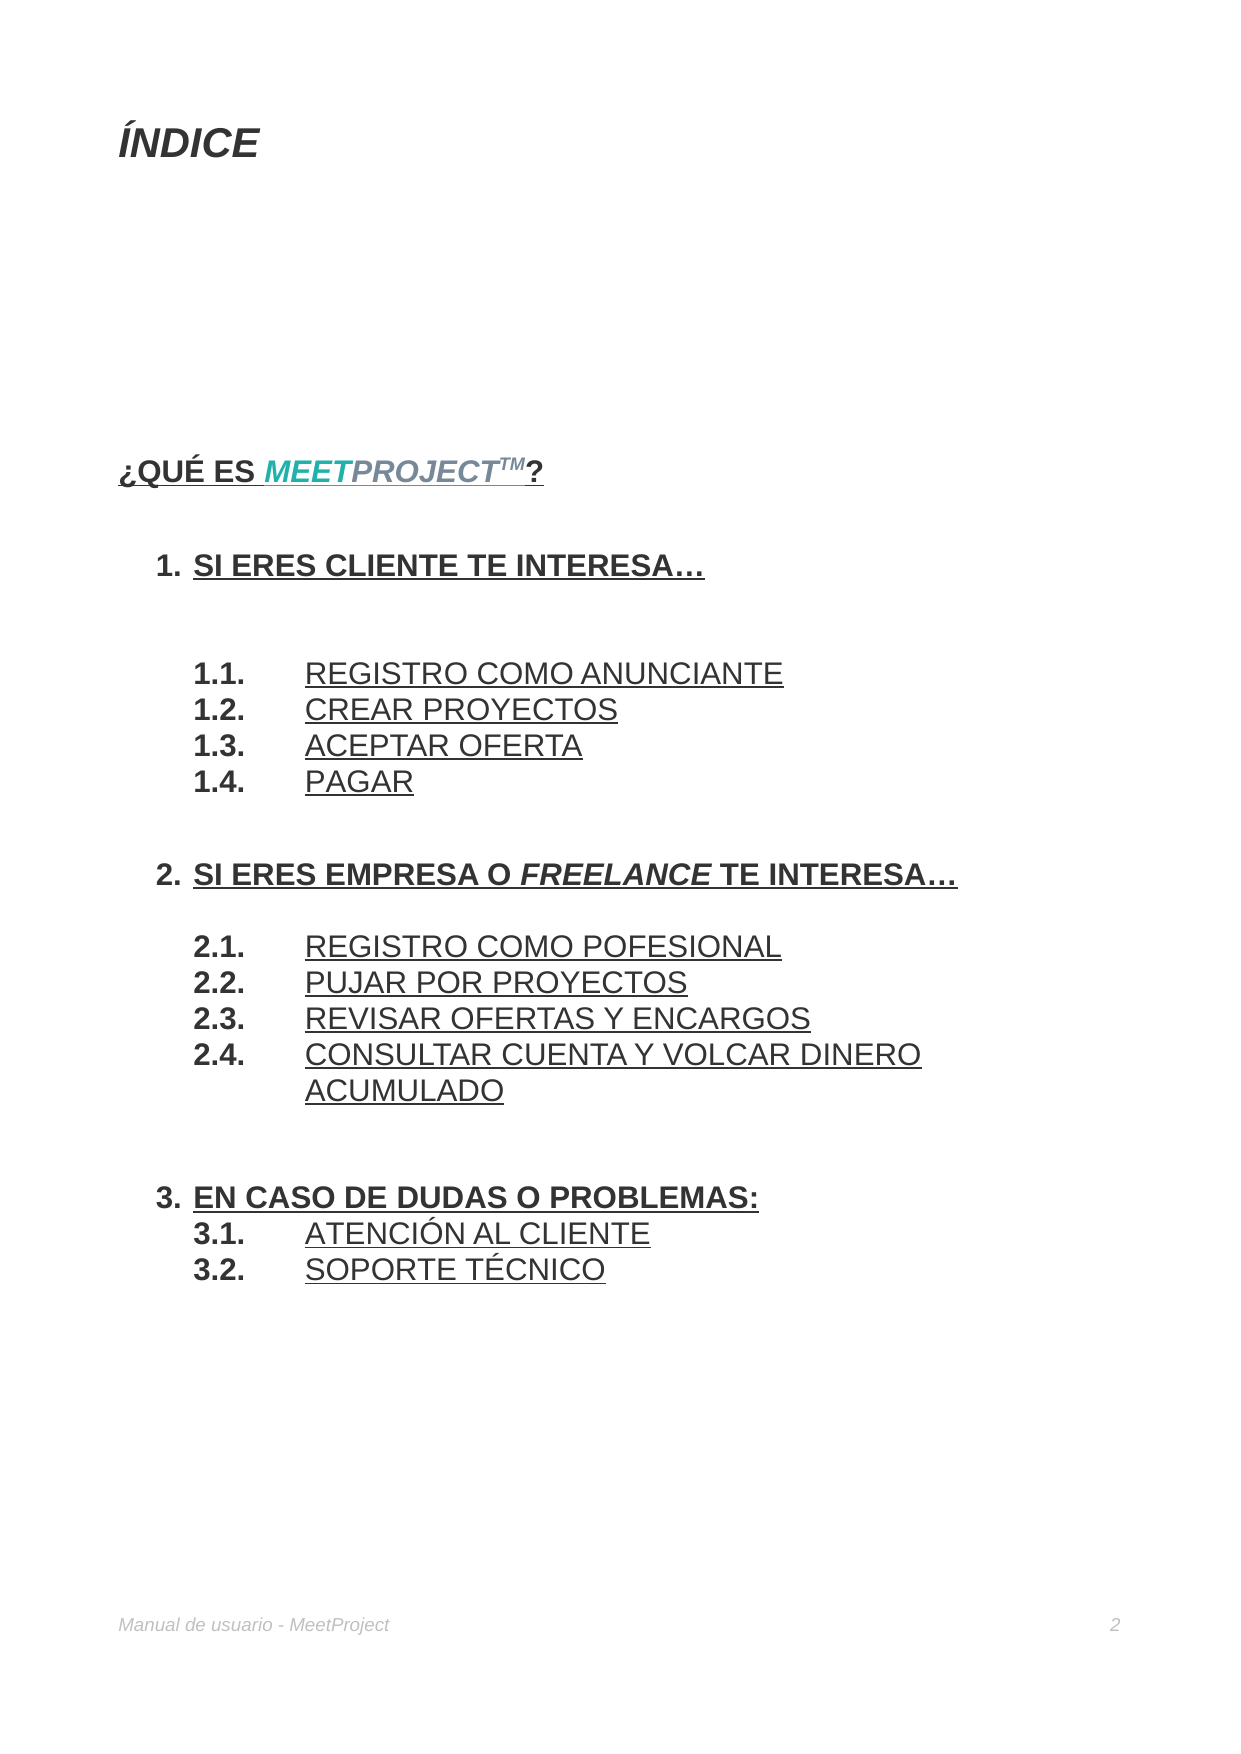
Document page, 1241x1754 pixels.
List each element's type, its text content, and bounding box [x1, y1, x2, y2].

list ATENCIÓN AL CLIENTE [193, 1215, 1122, 1251]
list ACEPTAR OFERTA [193, 727, 1122, 763]
list PAGAR [193, 763, 1122, 798]
list SOPORTE TÉCNICO [193, 1251, 1122, 1287]
list REGISTRO COMO POFESIONAL [193, 928, 1122, 964]
list CREAR PROYECTOS [193, 691, 1122, 727]
text ÍNDICE [118, 118, 1122, 166]
list EN CASO DE DUDAS O PROBLEMAS: [156, 1179, 1122, 1215]
list PUJAR POR PROYECTOS [193, 964, 1122, 1000]
list SI ERES EMPRESA O FREELANCE TE INTERESA… [156, 856, 1122, 892]
list REVISAR OFERTAS Y ENCARGOS [193, 1000, 1122, 1036]
text ¿QUÉ ES MEETPROJECTTM? [118, 453, 1122, 489]
list SI ERES CLIENTE TE INTERESA… [156, 547, 1122, 619]
list CONSULTAR CUENTA Y VOLCAR DINERO ACUMULADO [193, 1036, 1122, 1108]
list REGISTRO COMO ANUNCIANTE [193, 655, 1122, 691]
